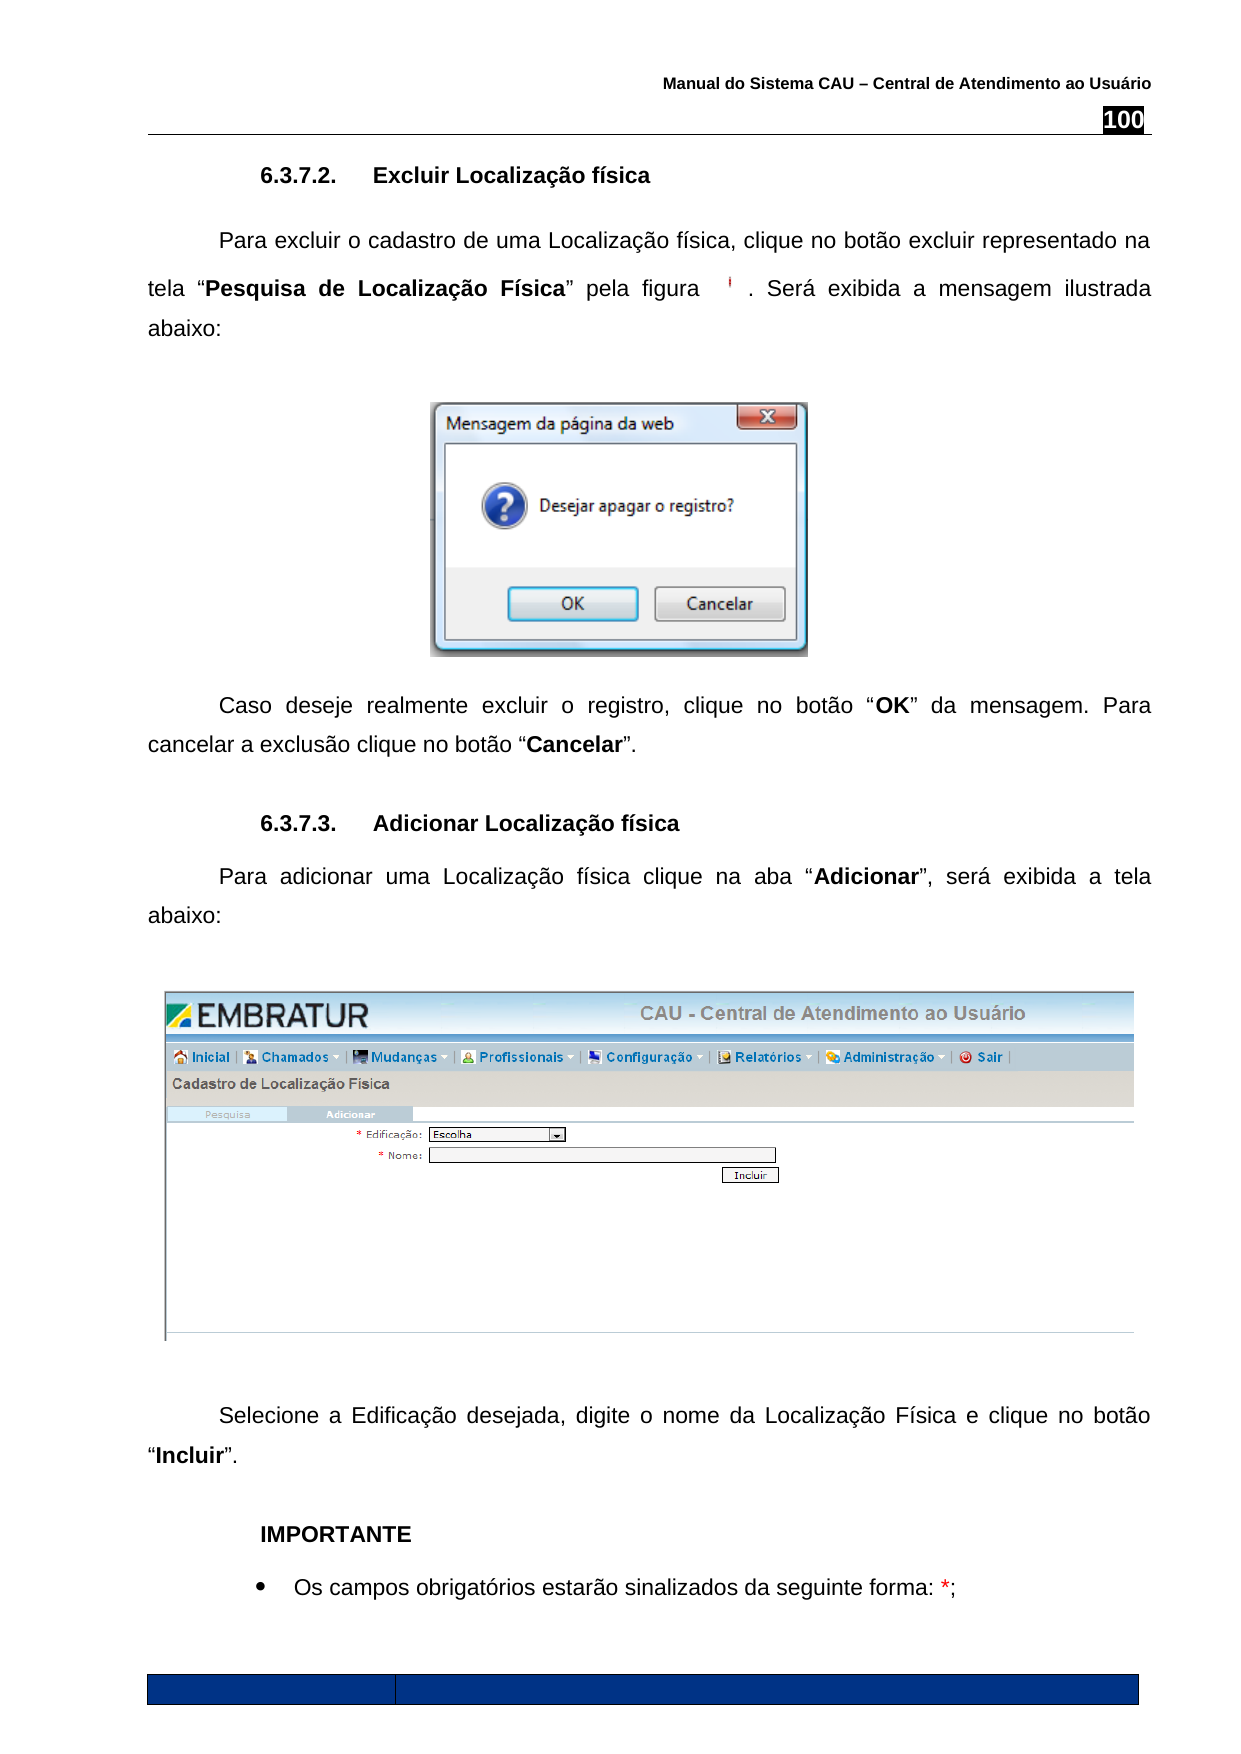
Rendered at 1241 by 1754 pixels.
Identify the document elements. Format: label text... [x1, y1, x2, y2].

text Para excluir o cadastro de uma Localização física, clique no botão excluir representado na tela “Pesquisa de Localização Física” pela figura . Será exibida a mensagem ilustrada abaixo: [148, 227, 1152, 341]
text Selecione a Edificação desejada, digite o nome da Localização Física e clique no botão “Incluir”. [148, 1402, 1152, 1468]
text IMPORTANTE [260, 1521, 1152, 1547]
picture [728, 276, 732, 288]
list Os campos obrigatórios estarão sinalizados da seguinte forma: *; [256, 1573, 1152, 1600]
list Excluir Localização física [260, 162, 1152, 188]
picture [430, 402, 808, 657]
list Adicionar Localização física [260, 810, 1152, 837]
text Caso deseje realmente excluir o registro, clique no botão “OK” da mensagem. Para cancelar a exclusão clique no botão “Cancelar”. [148, 692, 1152, 758]
picture [164, 990, 1134, 1341]
text Para adicionar uma Localização física clique na aba “Adicionar”, será exibida a tela abaixo: [148, 863, 1152, 929]
